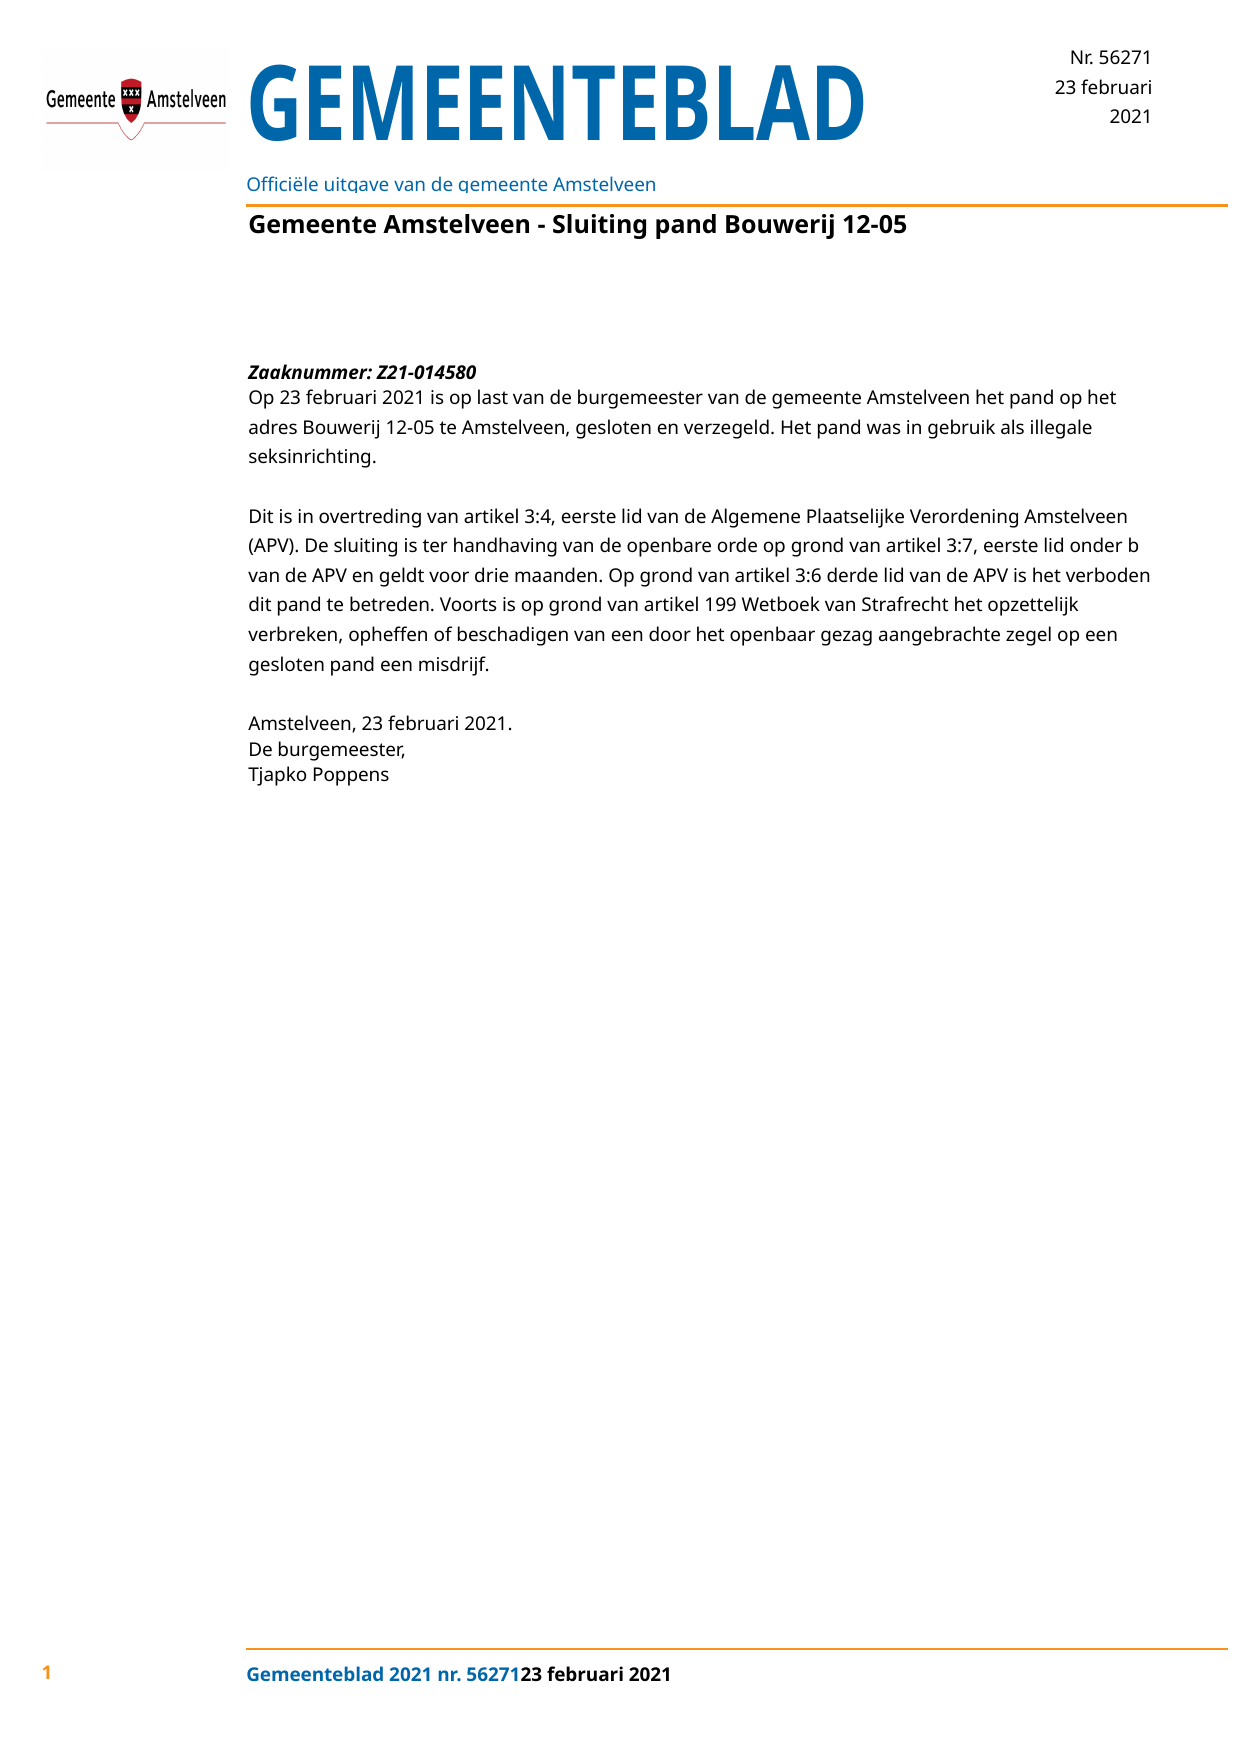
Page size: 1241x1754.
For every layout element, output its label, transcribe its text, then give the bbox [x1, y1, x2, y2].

text Zaaknummer: Z21-014580 [248, 359, 1152, 384]
text Amstelveen, 23 februari 2021. [248, 710, 1152, 736]
text Dit is in overtreding van artikel 3:4, eerste lid van de Algemene Plaatselijke Verordening Amstelveen (APV). De sluiting is ter handhaving van de openbare orde op grond van artikel 3:7, eerste lid onder b van de APV en geldt voor drie maanden. Op grond van artikel 3:6 derde lid van de APV is het verboden dit pand te betreden. Voorts is op grond van artikel 199 Wetboek van Strafrecht het opzettelijk verbreken, opheffen of beschadigen van een door het openbaar gezag aangebrachte zegel op een gesloten pand een misdrijf. [248, 503, 1152, 677]
text Op 23 februari 2021 is op last van de burgemeester van de gemeente Amstelveen het pand op het adres Bouwerij 12-05 te Amstelveen, gesloten en verzegeld. Het pand was in gebruik als illegale seksinrichting. [248, 384, 1152, 469]
picture [41, 47, 231, 172]
text Gemeente Amstelveen - Sluiting pand Bouwerij 12-05 [248, 207, 1152, 241]
text De burgemeester, [248, 736, 1152, 761]
text Tjapko Poppens [248, 761, 1152, 787]
